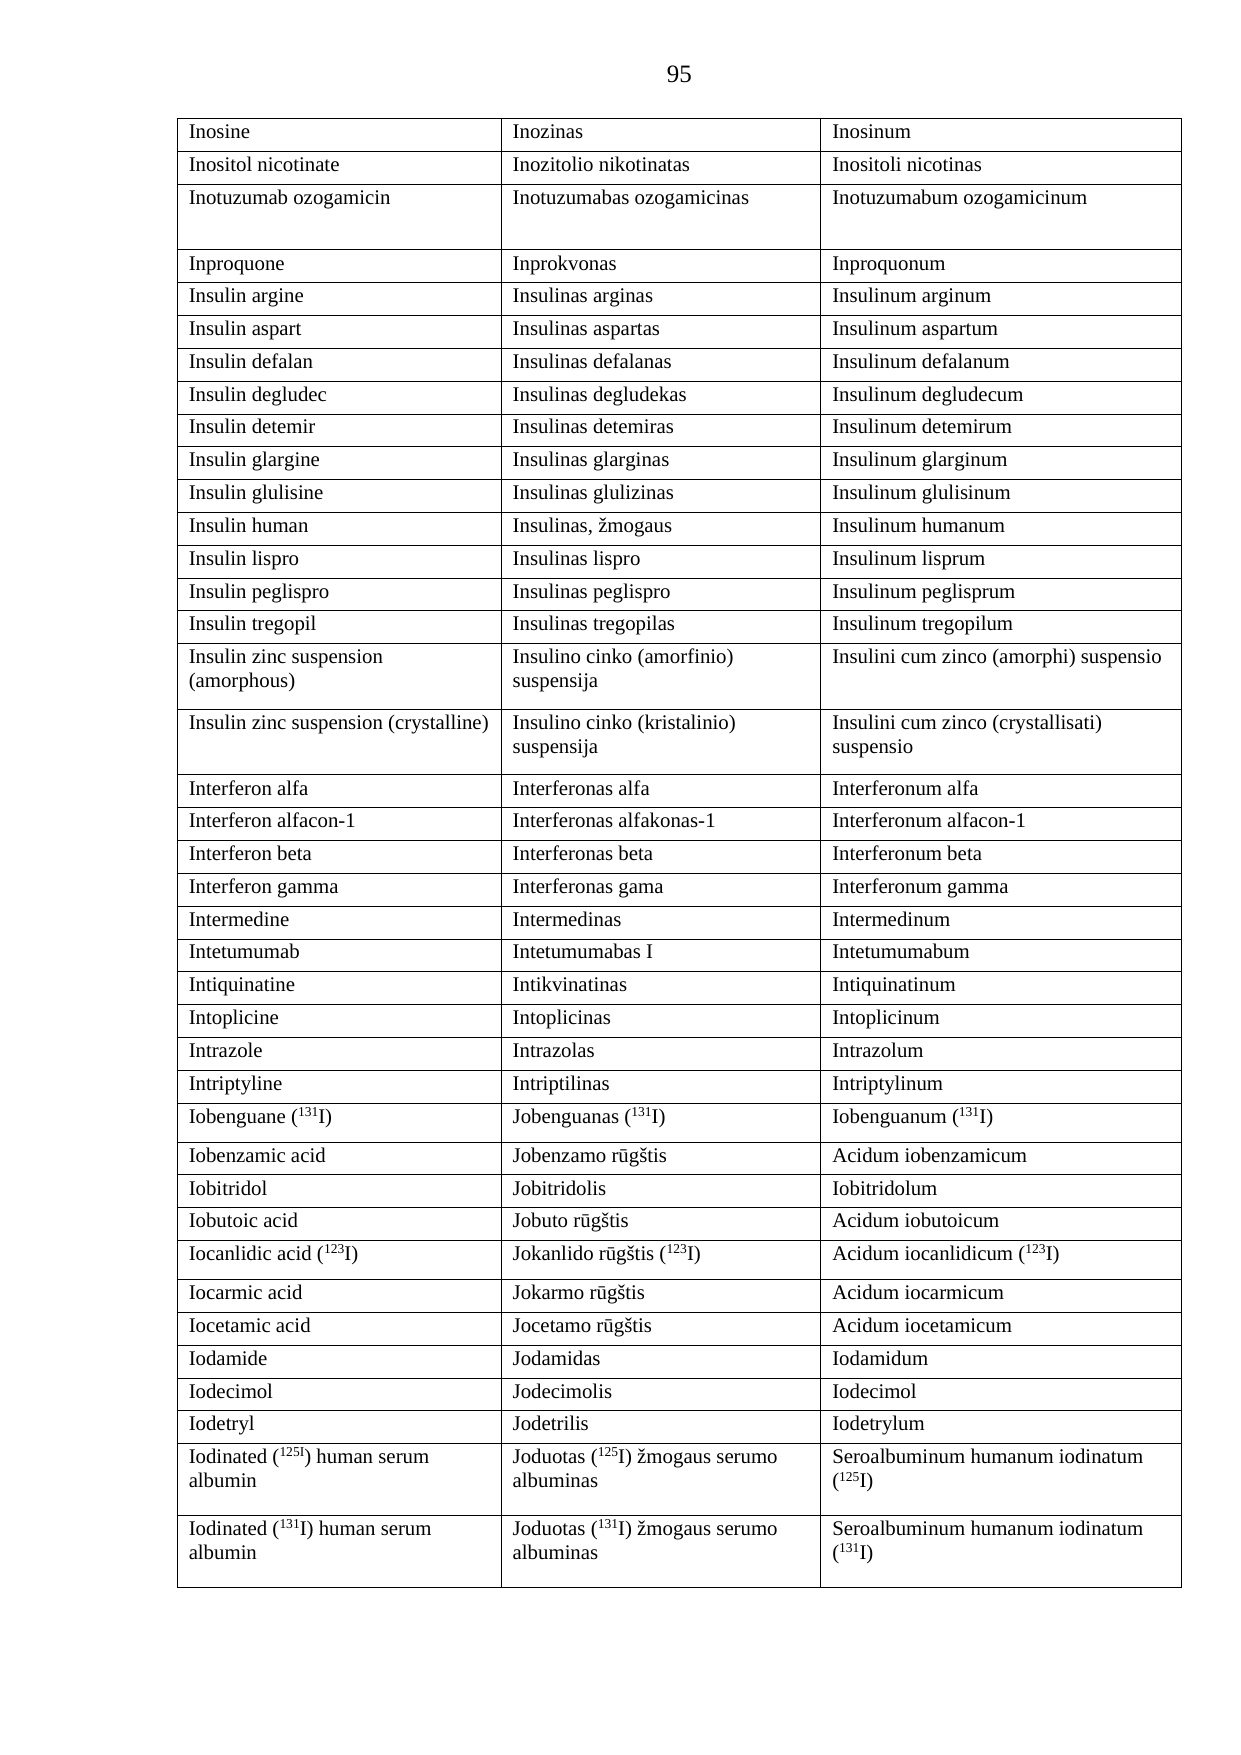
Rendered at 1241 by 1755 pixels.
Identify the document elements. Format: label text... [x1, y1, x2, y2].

table_cell Iodinated (131I) human serum albumin [178, 1516, 501, 1587]
table_cell Intriptylinum [821, 1071, 1181, 1102]
table_cell Insulinum glulisinum [821, 480, 1181, 512]
table_cell Insulinum humanum [821, 513, 1181, 545]
table_cell Intiquinatine [178, 972, 501, 1004]
table_cell Insulin tregopil [178, 611, 501, 643]
table_cell Joduotas (131I) žmogaus serumo albuminas [502, 1516, 820, 1587]
table_cell Acidum iocanlidicum (123I) [821, 1241, 1181, 1279]
table_cell Insulin zinc suspension (crystalline) [178, 710, 501, 774]
table_cell Inositol nicotinate [178, 152, 501, 184]
table_cell Intetumumabum [821, 940, 1181, 971]
table_cell Intetumumabas I [502, 940, 820, 971]
table_cell Interferonas beta [502, 841, 820, 873]
table_cell Interferonas gama [502, 874, 820, 906]
table_cell Intoplicinas [502, 1005, 820, 1037]
table_cell Interferonum alfacon-1 [821, 808, 1181, 840]
table_cell Joduotas (125I) žmogaus serumo albuminas [502, 1444, 820, 1515]
table_cell Insulinum tregopilum [821, 611, 1181, 643]
table_cell Intrazolas [502, 1038, 820, 1070]
table_cell Jocetamo rūgštis [502, 1313, 820, 1345]
table_cell Interferonum alfa [821, 775, 1181, 807]
table_cell Intriptilinas [502, 1071, 820, 1102]
table_cell Iodamide [178, 1346, 501, 1377]
table_cell Interferon alfacon-1 [178, 808, 501, 840]
table_cell Intikvinatinas [502, 972, 820, 1004]
table_cell Iobenzamic acid [178, 1143, 501, 1174]
table_cell Intoplicinum [821, 1005, 1181, 1037]
table_cell Intetumumab [178, 940, 501, 971]
table_cell Inotuzumabum ozogamicinum [821, 185, 1181, 249]
table_cell Interferonum gamma [821, 874, 1181, 906]
table_cell Iobitridolum [821, 1175, 1181, 1207]
table_cell Insulin defalan [178, 349, 501, 381]
table_cell Interferon alfa [178, 775, 501, 807]
table_cell Interferonas alfa [502, 775, 820, 807]
table_cell Insulinas aspartas [502, 316, 820, 348]
table_cell Acidum iobenzamicum [821, 1143, 1181, 1174]
table_cell Insulin degludec [178, 382, 501, 413]
table_cell Inosinum [821, 119, 1181, 151]
table_cell Insulin lispro [178, 546, 501, 577]
table_cell Iocetamic acid [178, 1313, 501, 1345]
table_cell Insulinum arginum [821, 283, 1181, 315]
table_cell Insulin zinc suspension (amorphous) [178, 644, 501, 709]
table_cell Iodinated (125I) human serum albumin [178, 1444, 501, 1515]
table_cell Insulini cum zinco (crystallisati) suspensio [821, 710, 1181, 774]
table_cell Jodecimolis [502, 1379, 820, 1410]
table_cell Iobenguanum (131I) [821, 1104, 1181, 1142]
table_cell Acidum iobutoicum [821, 1208, 1181, 1240]
table_cell Inotuzumab ozogamicin [178, 185, 501, 249]
table_cell Insulinas degludekas [502, 382, 820, 413]
table_cell Insulinum detemirum [821, 415, 1181, 446]
table_cell Insulin glargine [178, 447, 501, 479]
table_cell Intermedinum [821, 907, 1181, 938]
table_cell Insulinum aspartum [821, 316, 1181, 348]
table_cell Insulinas peglispro [502, 579, 820, 610]
table_cell Interferonum beta [821, 841, 1181, 873]
table_cell Insulinas arginas [502, 283, 820, 315]
table_cell Intiquinatinum [821, 972, 1181, 1004]
table_cell Jobenguanas (131I) [502, 1104, 820, 1142]
table_cell Intrazolum [821, 1038, 1181, 1070]
table_cell Intermedine [178, 907, 501, 938]
table_cell Iodamidum [821, 1346, 1181, 1377]
table_cell Insulinas detemiras [502, 415, 820, 446]
table_cell Interferon gamma [178, 874, 501, 906]
table_cell Interferonas alfakonas-1 [502, 808, 820, 840]
table_cell Jobuto rūgštis [502, 1208, 820, 1240]
table_cell Iocarmic acid [178, 1280, 501, 1312]
table_cell Iodecimol [821, 1379, 1181, 1410]
table_cell Seroalbuminum humanum iodinatum (125I) [821, 1444, 1181, 1515]
table_cell Insulinas, žmogaus [502, 513, 820, 545]
table_cell Insulinum defalanum [821, 349, 1181, 381]
table_cell Insulinum lisprum [821, 546, 1181, 577]
table_cell Insulin argine [178, 283, 501, 315]
table_cell Insulinas glulizinas [502, 480, 820, 512]
table_cell Insulini cum zinco (amorphi) suspensio [821, 644, 1181, 709]
table_cell Iocanlidic acid (123I) [178, 1241, 501, 1279]
table_cell Jodamidas [502, 1346, 820, 1377]
table_cell Iobitridol [178, 1175, 501, 1207]
table_cell Inproquone [178, 250, 501, 282]
table_cell Inprokvonas [502, 250, 820, 282]
table_cell Seroalbuminum humanum iodinatum (131I) [821, 1516, 1181, 1587]
table_cell Insulin peglispro [178, 579, 501, 610]
table_cell Inozitolio nikotinatas [502, 152, 820, 184]
table_cell Insulinas lispro [502, 546, 820, 577]
table_cell Insulino cinko (amorfinio) suspensija [502, 644, 820, 709]
table_cell Jobitridolis [502, 1175, 820, 1207]
table_cell Iodetrylum [821, 1411, 1181, 1443]
table_cell Inositoli nicotinas [821, 152, 1181, 184]
table_cell Insulinas tregopilas [502, 611, 820, 643]
table_cell Intriptyline [178, 1071, 501, 1102]
table_cell Insulin detemir [178, 415, 501, 446]
table_cell Intermedinas [502, 907, 820, 938]
table_cell Insulin human [178, 513, 501, 545]
table_cell Jobenzamo rūgštis [502, 1143, 820, 1174]
table_cell Insulin glulisine [178, 480, 501, 512]
table_cell Insulinum peglisprum [821, 579, 1181, 610]
table_cell Iobenguane (131I) [178, 1104, 501, 1142]
table_cell Insulin aspart [178, 316, 501, 348]
table_cell Iodecimol [178, 1379, 501, 1410]
table_cell Interferon beta [178, 841, 501, 873]
table_cell Iobutoic acid [178, 1208, 501, 1240]
table_cell Insulinum degludecum [821, 382, 1181, 413]
table_cell Inproquonum [821, 250, 1181, 282]
table_cell Intrazole [178, 1038, 501, 1070]
table_cell Insulino cinko (kristalinio) suspensija [502, 710, 820, 774]
table_cell Insulinas glarginas [502, 447, 820, 479]
table_cell Acidum iocarmicum [821, 1280, 1181, 1312]
table_cell Jodetrilis [502, 1411, 820, 1443]
table_cell Inotuzumabas ozogamicinas [502, 185, 820, 249]
table_cell Intoplicine [178, 1005, 501, 1037]
table_cell Acidum iocetamicum [821, 1313, 1181, 1345]
table_cell Jokarmo rūgštis [502, 1280, 820, 1312]
table_cell Inozinas [502, 119, 820, 151]
table_cell Insulinum glarginum [821, 447, 1181, 479]
table_cell Jokanlido rūgštis (123I) [502, 1241, 820, 1279]
table_cell Insulinas defalanas [502, 349, 820, 381]
table_cell Iodetryl [178, 1411, 501, 1443]
table_cell Inosine [178, 119, 501, 151]
